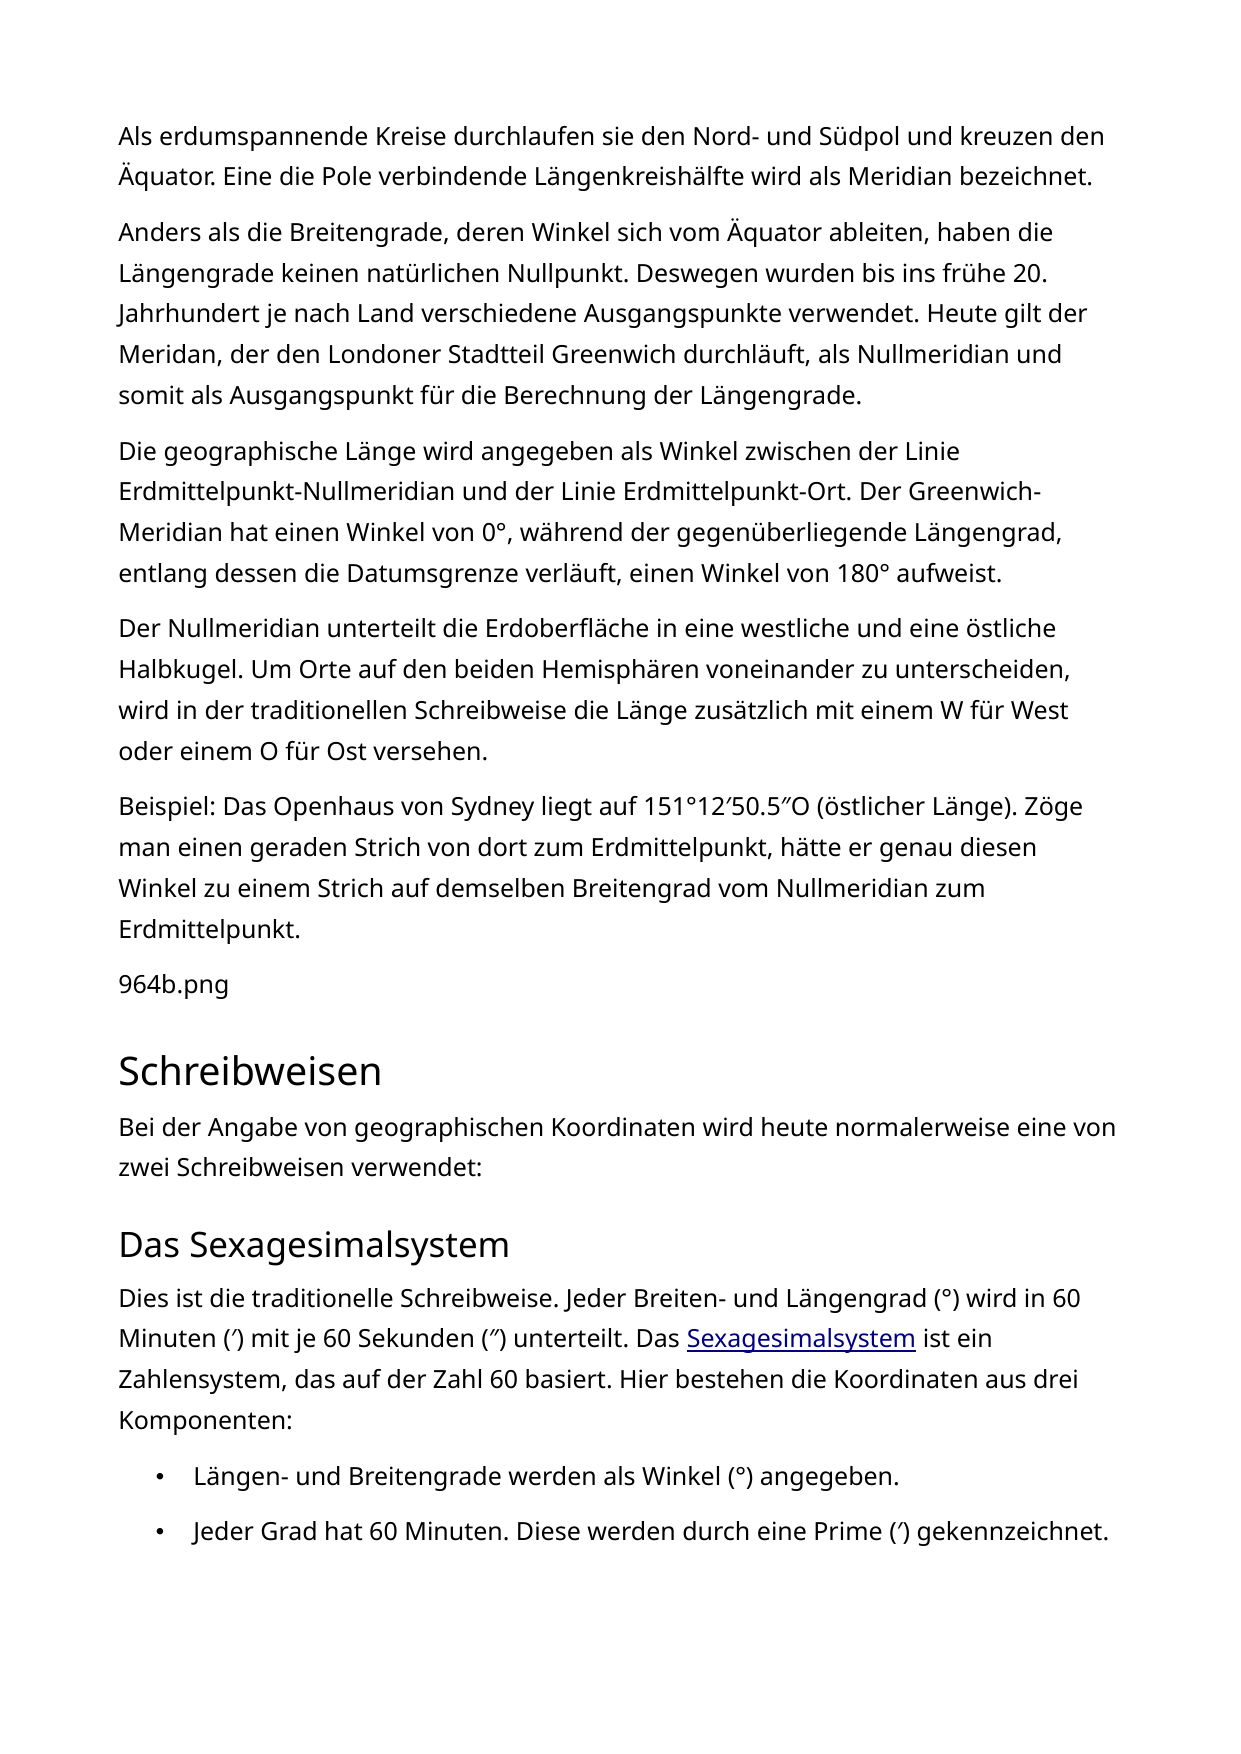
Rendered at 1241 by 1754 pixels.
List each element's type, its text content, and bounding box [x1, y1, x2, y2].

text Anders als die Breitengrade, deren Winkel sich vom Äquator ableiten, haben die Längengrade keinen natürlichen Nullpunkt. Deswegen wurden bis ins frühe 20. Jahrhundert je nach Land verschiedene Ausgangspunkte verwendet. Heute gilt der Meridan, der den Londoner Stadtteil Greenwich durchläuft, als Nullmeridian und somit als Ausgangspunkt für die Berechnung der Längengrade. [118, 214, 1122, 412]
text 964b.png [118, 967, 1122, 1001]
text Dies ist die traditionelle Schreibweise. Jeder Breiten- und Längengrad (°) wird in 60 Minuten (′) mit je 60 Sekunden (″) unterteilt. Das Sexagesimalsystem ist ein Zahlensystem, das auf der Zahl 60 basiert. Hier bestehen die Koordinaten aus drei Komponenten: [118, 1280, 1122, 1437]
text Der Nullmeridian unterteilt die Erdoberfläche in eine westliche und eine östliche Halbkugel. Um Orte auf den beiden Hemisphären voneinander zu unterscheiden, wird in der traditionellen Schreibweise die Länge zusätzlich mit einem W für West oder einem O für Ost versehen. [118, 611, 1122, 768]
text Beispiel: Das Openhaus von Sydney liegt auf 151°12′50.5″O (östlicher Länge). Zöge man einen geraden Strich von dort zum Erdmittelpunkt, hätte er genau diesen Winkel zu einem Strich auf demselben Breitengrad vom Nullmeridian zum Erdmittelpunkt. [118, 789, 1122, 946]
text Als erdumspannende Kreise durchlaufen sie den Nord- und Südpol und kreuzen den Äquator. Eine die Pole verbindende Längenkreishälfte wird als Meridian bezeichnet. [118, 118, 1122, 193]
subtitle Das Sexagesimalsystem [118, 1220, 1122, 1268]
list Jeder Grad hat 60 Minuten. Diese werden durch eine Prime (′) gekennzeichnet. [156, 1514, 1122, 1548]
list Längen- und Breitengrade werden als Winkel (°) angegeben. [156, 1458, 1122, 1492]
text Die geographische Länge wird angegeben als Winkel zwischen der Linie Erdmittelpunkt-Nullmeridian und der Linie Erdmittelpunkt-Ort. Der Greenwich-Meridian hat einen Winkel von 0°, während der gegenüberliegende Längengrad, entlang dessen die Datumsgrenze verläuft, einen Winkel von 180° aufweist. [118, 433, 1122, 590]
text Bei der Angabe von geographischen Koordinaten wird heute normalerweise eine von zwei Schreibweisen verwendet: [118, 1109, 1122, 1184]
subtitle Schreibweisen [118, 1043, 1122, 1097]
